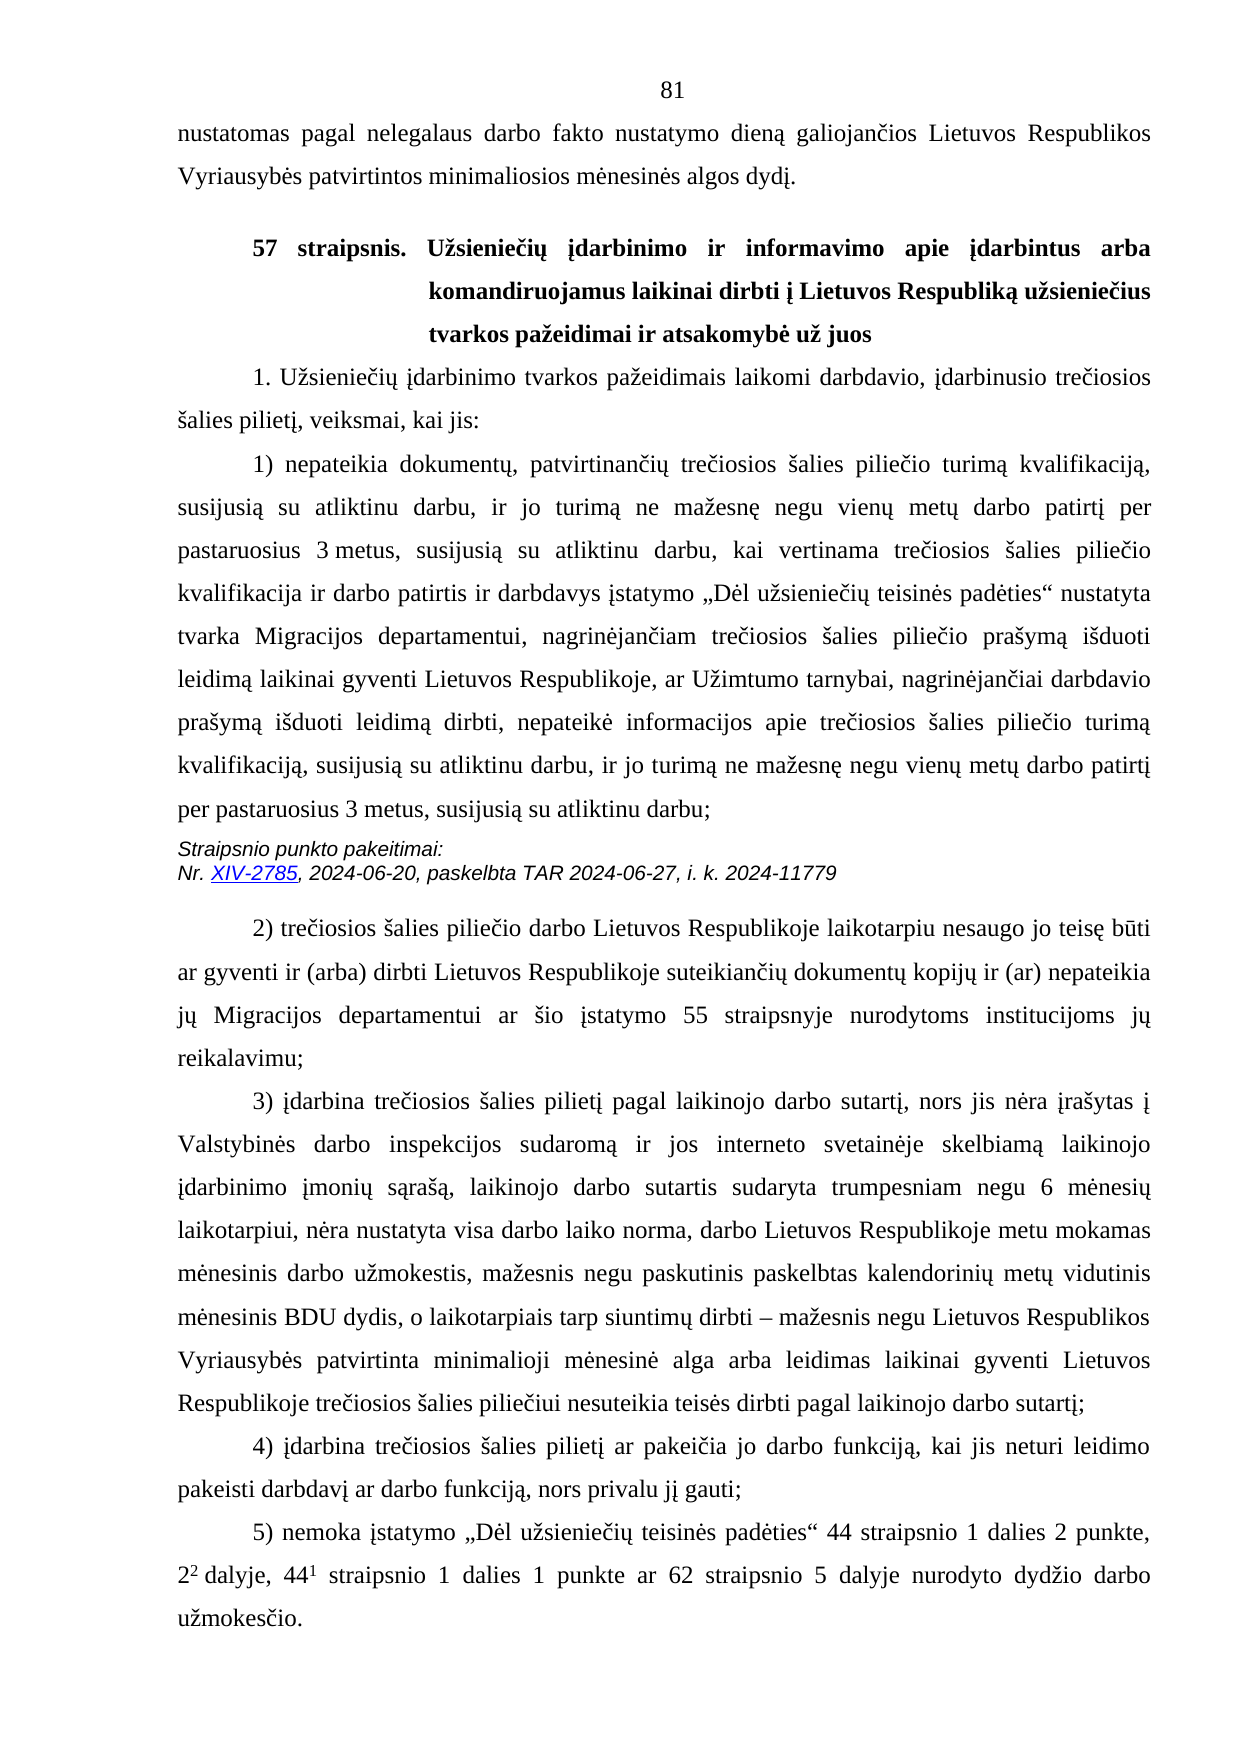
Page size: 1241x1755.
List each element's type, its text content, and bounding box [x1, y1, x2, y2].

text 1. Užsieniečių įdarbinimo tvarkos pažeidimais laikomi darbdavio, įdarbinusio trečiosios šalies pilietį, veiksmai, kai jis: [177, 362, 1152, 434]
text 2) trečiosios šalies piliečio darbo Lietuvos Respublikoje laikotarpiu nesaugo jo teisę būti ar gyventi ir (arba) dirbti Lietuvos Respublikoje suteikiančių dokumentų kopijų ir (ar) nepateikia jų Migracijos departamentui ar šio įstatymo 55 straipsnyje nurodytoms institucijoms jų reikalavimu; [177, 913, 1152, 1072]
text Straipsnio punkto pakeitimai: [177, 837, 1152, 861]
text 3) įdarbina trečiosios šalies pilietį pagal laikinojo darbo sutartį, nors jis nėra įrašytas į Valstybinės darbo inspekcijos sudaromą ir jos interneto svetainėje skelbiamą laikinojo įdarbinimo įmonių sąrašą, laikinojo darbo sutartis sudaryta trumpesniam negu 6 mėnesių laikotarpiui, nėra nustatyta visa darbo laiko norma, darbo Lietuvos Respublikoje metu mokamas mėnesinis darbo užmokestis, mažesnis negu paskutinis paskelbtas kalendorinių metų vidutinis mėnesinis BDU dydis, o laikotarpiais tarp siuntimų dirbti – mažesnis negu Lietuvos Respublikos Vyriausybės patvirtinta minimalioji mėnesinė alga arba leidimas laikinai gyventi Lietuvos Respublikoje trečiosios šalies piliečiui nesuteikia teisės dirbti pagal laikinojo darbo sutartį; [177, 1086, 1152, 1417]
text 4) įdarbina trečiosios šalies pilietį ar pakeičia jo darbo funkciją, kai jis neturi leidimo pakeisti darbdavį ar darbo funkciją, nors privalu jį gauti; [177, 1431, 1152, 1503]
text Nr. XIV-2785, 2024-06-20, paskelbta TAR 2024-06-27, i. k. 2024-11779 [177, 861, 1152, 885]
text 5) nemoka įstatymo „Dėl užsieniečių teisinės padėties“ 44 straipsnio 1 dalies 2 punkte, 22 dalyje, 441 straipsnio 1 dalies 1 punkte ar 62 straipsnio 5 dalyje nurodyto dydžio darbo užmokesčio. [177, 1517, 1152, 1632]
text 57 straipsnis. Užsieniečių įdarbinimo ir informavimo apie įdarbintus arba komandiruojamus laikinai dirbti į Lietuvos Respubliką užsieniečius tvarkos pažeidimai ir atsakomybė už juos [252, 233, 1152, 348]
text nustatomas pagal nelegalaus darbo fakto nustatymo dieną galiojančios Lietuvos Respublikos Vyriausybės patvirtintos minimaliosios mėnesinės algos dydį. [177, 118, 1152, 190]
text 1) nepateikia dokumentų, patvirtinančių trečiosios šalies piliečio turimą kvalifikaciją, susijusią su atliktinu darbu, ir jo turimą ne mažesnę negu vienų metų darbo patirtį per pastaruosius 3 metus, susijusią su atliktinu darbu, kai vertinama trečiosios šalies piliečio kvalifikacija ir darbo patirtis ir darbdavys įstatymo „Dėl užsieniečių teisinės padėties“ nustatyta tvarka Migracijos departamentui, nagrinėjančiam trečiosios šalies piliečio prašymą išduoti leidimą laikinai gyventi Lietuvos Respublikoje, ar Užimtumo tarnybai, nagrinėjančiai darbdavio prašymą išduoti leidimą dirbti, nepateikė informacijos apie trečiosios šalies piliečio turimą kvalifikaciją, susijusią su atliktinu darbu, ir jo turimą ne mažesnę negu vienų metų darbo patirtį per pastaruosius 3 metus, susijusią su atliktinu darbu; [177, 449, 1152, 822]
